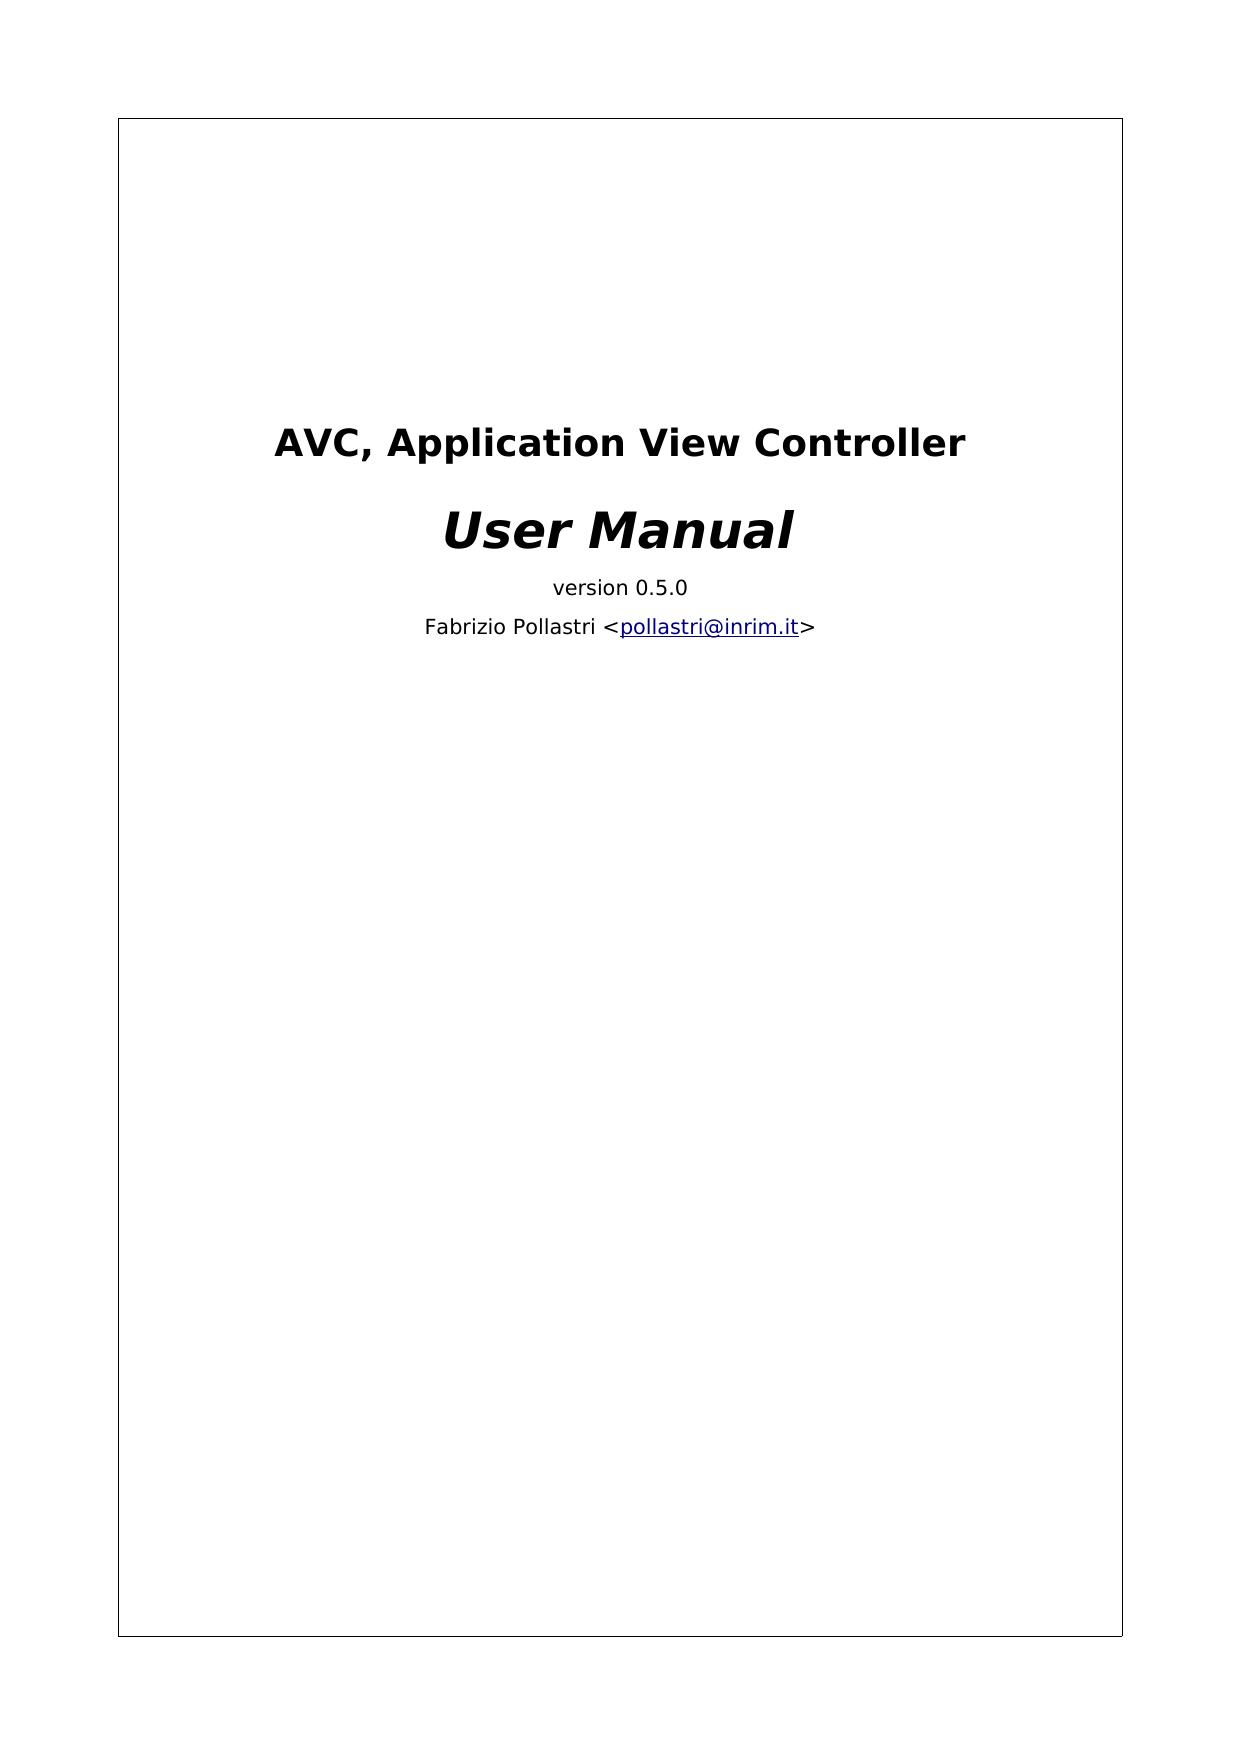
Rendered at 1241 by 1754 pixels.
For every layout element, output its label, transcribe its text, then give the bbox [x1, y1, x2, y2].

title AVC, Application View Controller [121, 421, 1119, 465]
text version 0.5.0 [121, 576, 1119, 600]
subtitle User Manual [121, 502, 1119, 560]
text Fabrizio Pollastri <pollastri@inrim.it> [121, 615, 1119, 639]
